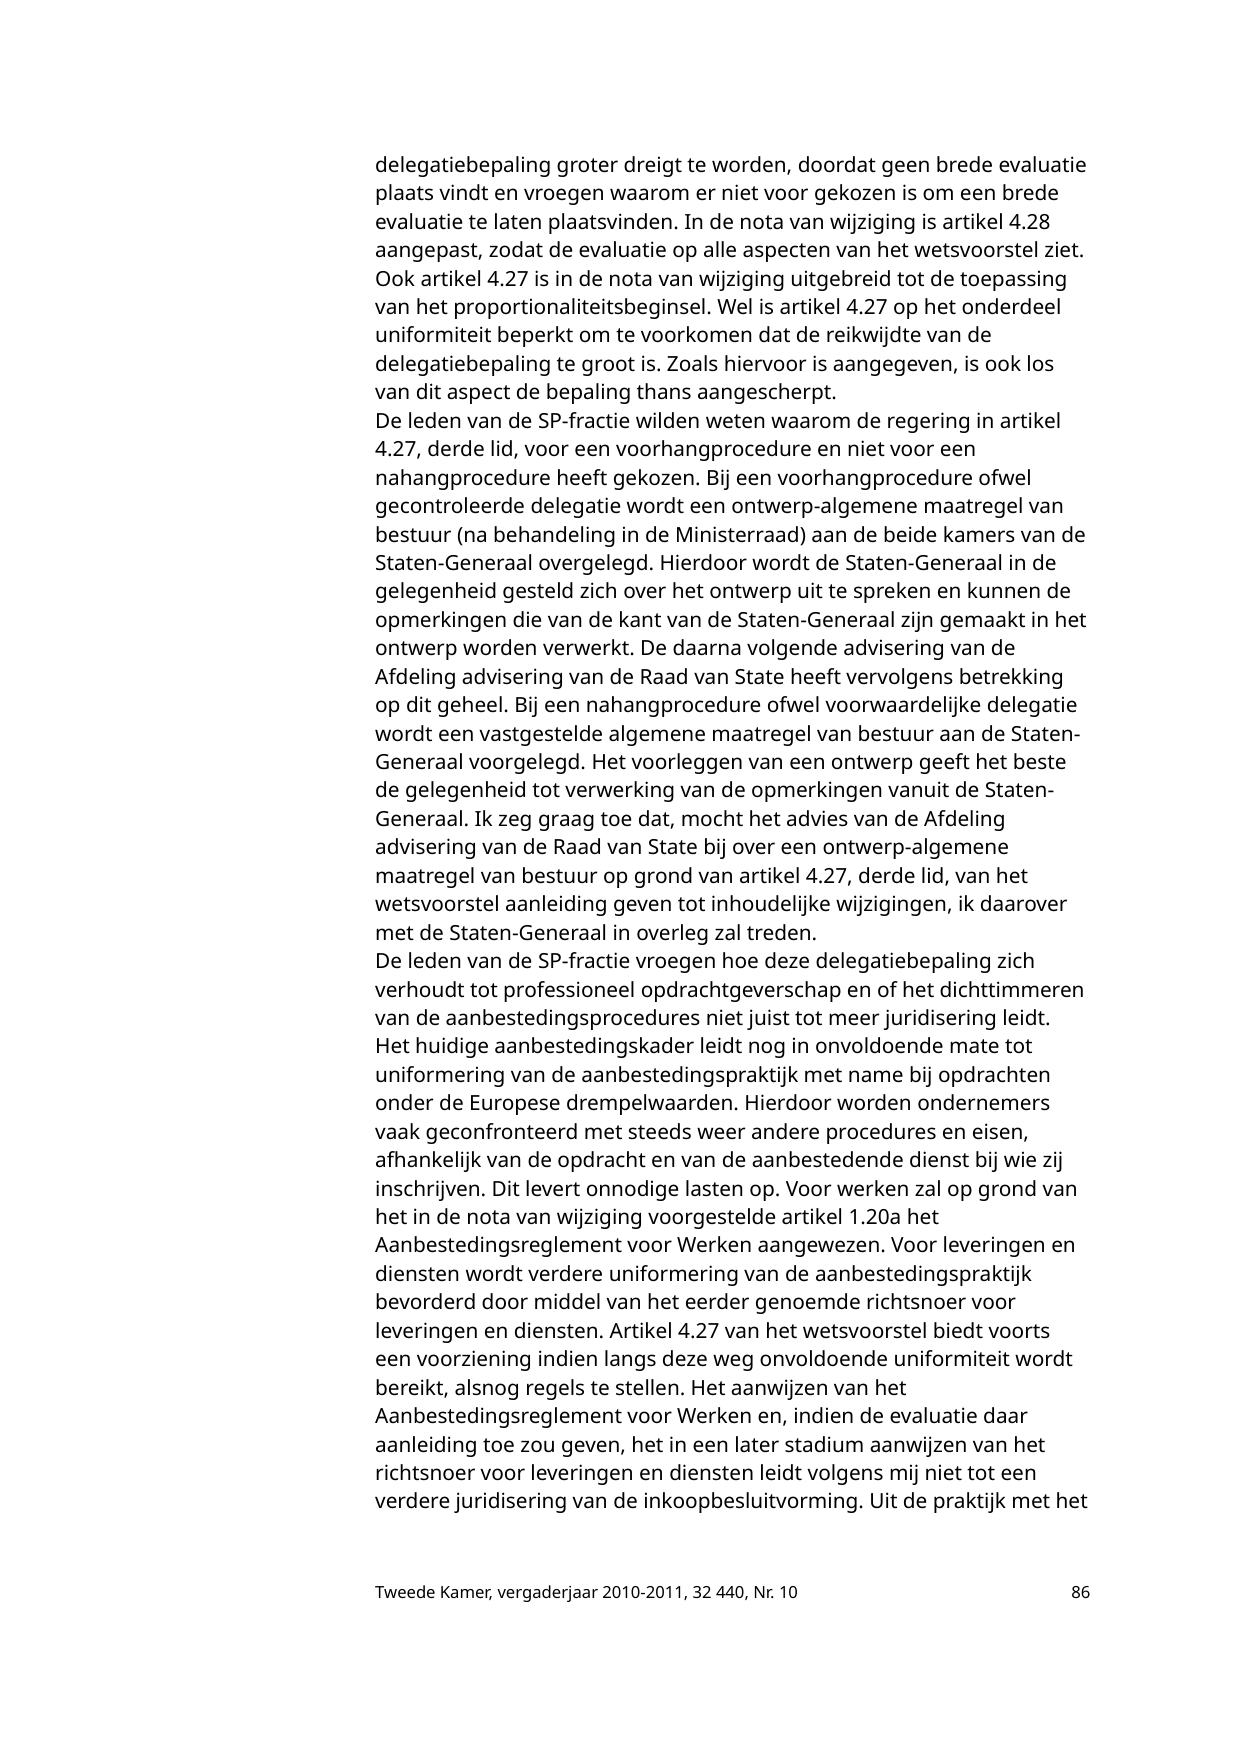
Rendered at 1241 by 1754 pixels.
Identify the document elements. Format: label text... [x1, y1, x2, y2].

text De leden van de SP-fractie vroegen hoe deze delegatiebepaling zich verhoudt tot professioneel opdrachtgeverschap en of het dichttimmeren van de aanbestedingsprocedures niet juist tot meer juridisering leidt. Het huidige aanbestedingskader leidt nog in onvoldoende mate tot uniformering van de aanbestedingspraktijk met name bij opdrachten onder de Europese drempelwaarden. Hierdoor worden ondernemers vaak geconfronteerd met steeds weer andere procedures en eisen, afhankelijk van de opdracht en van de aanbestedende dienst bij wie zij inschrijven. Dit levert onnodige lasten op. Voor werken zal op grond van het in de nota van wijziging voorgestelde artikel 1.20a het Aanbestedingsreglement voor Werken aangewezen. Voor leveringen en diensten wordt verdere uniformering van de aanbestedingspraktijk bevorderd door middel van het eerder genoemde richtsnoer voor leveringen en diensten. Artikel 4.27 van het wetsvoorstel biedt voorts een voorziening indien langs deze weg onvoldoende uniformiteit wordt bereikt, alsnog regels te stellen. Het aanwijzen van het Aanbestedingsreglement voor Werken en, indien de evaluatie daar aanleiding toe zou geven, het in een later stadium aanwijzen van het richtsnoer voor leveringen en diensten leidt volgens mij niet tot een verdere juridisering van de inkoopbesluitvorming. Uit de praktijk met het [375, 946, 1090, 1515]
text delegatiebepaling groter dreigt te worden, doordat geen brede evaluatie plaats vindt en vroegen waarom er niet voor gekozen is om een brede evaluatie te laten plaatsvinden. In de nota van wijziging is artikel 4.28 aangepast, zodat de evaluatie op alle aspecten van het wetsvoorstel ziet. Ook artikel 4.27 is in de nota van wijziging uitgebreid tot de toepassing van het proportionaliteitsbeginsel. Wel is artikel 4.27 op het onderdeel uniformiteit beperkt om te voorkomen dat de reikwijdte van de delegatiebepaling te groot is. Zoals hiervoor is aangegeven, is ook los van dit aspect de bepaling thans aangescherpt. [375, 150, 1090, 406]
text De leden van de SP-fractie wilden weten waarom de regering in artikel 4.27, derde lid, voor een voorhangprocedure en niet voor een nahangprocedure heeft gekozen. Bij een voorhangprocedure ofwel gecontroleerde delegatie wordt een ontwerp-algemene maatregel van bestuur (na behandeling in de Ministerraad) aan de beide kamers van de Staten-Generaal overgelegd. Hierdoor wordt de Staten-Generaal in de gelegenheid gesteld zich over het ontwerp uit te spreken en kunnen de opmerkingen die van de kant van de Staten-Generaal zijn gemaakt in het ontwerp worden verwerkt. De daarna volgende advisering van de Afdeling advisering van de Raad van State heeft vervolgens betrekking op dit geheel. Bij een nahangprocedure ofwel voorwaardelijke delegatie wordt een vastgestelde algemene maatregel van bestuur aan de Staten-Generaal voorgelegd. Het voorleggen van een ontwerp geeft het beste de gelegenheid tot verwerking van de opmerkingen vanuit de Staten-Generaal. Ik zeg graag toe dat, mocht het advies van de Afdeling advisering van de Raad van State bij over een ontwerp-algemene maatregel van bestuur op grond van artikel 4.27, derde lid, van het wetsvoorstel aanleiding geven tot inhoudelijke wijzigingen, ik daarover met de Staten-Generaal in overleg zal treden. [375, 406, 1090, 946]
